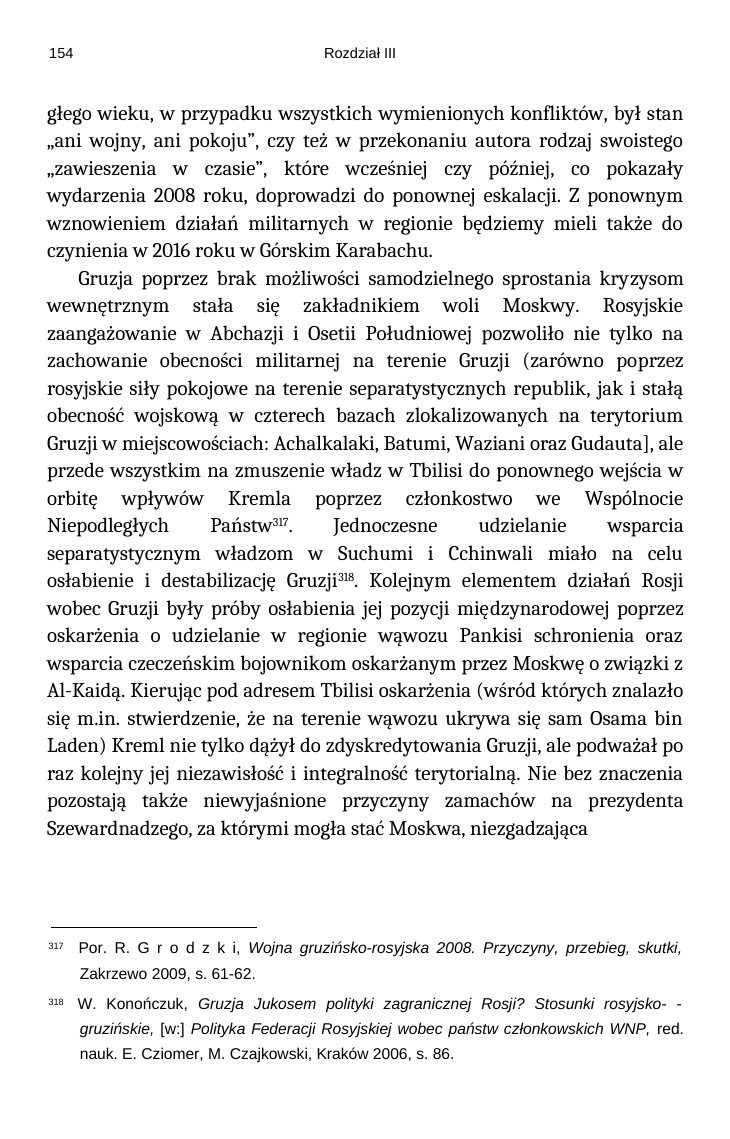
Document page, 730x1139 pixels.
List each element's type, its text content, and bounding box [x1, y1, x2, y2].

text 318 W. Konończuk, Gruzja Jukosem polityki zagranicznej Rosji? Stosunki rosyjsko- -gruzińskie, [w:] Polityka Federacji Rosyjskiej wobec państw członkowskich WNP, red. nauk. E. Cziomer, M. Czajkowski, Kraków 2006, s. 86. [48, 995, 684, 1063]
text Gruzja poprzez brak możliwości samodzielnego sprostania kry­zysom wewnętrznym stała się zakładnikiem woli Moskwy. Rosyjskie zaangażowanie w Abchazji i Osetii Południowej pozwoliło nie tylko na zachowanie obecności militarnej na terenie Gruzji (zarówno po­przez rosyjskie siły pokojowe na terenie separatystycznych republik, jak i stałą obecność wojskową w czterech bazach zlokalizowanych na terytorium Gruzji w miejscowościach: Achalkalaki, Batumi, Waziani oraz Gudauta], ale przede wszystkim na zmuszenie władz w Tbilisi do ponownego wejścia w orbitę wpływów Kremla poprzez członkostwo we Wspólnocie Niepodległych Państw317. Jednoczesne udzielanie wsparcia separatystycznym władzom w Suchumi i Cchinwali miało na celu osłabienie i destabilizację Gruzji318. Kolejnym elementem działań Rosji wobec Gruzji były próby osłabienia jej pozycji mię­dzynarodowej poprzez oskarżenia o udzielanie w regionie wąwozu Pankisi schronienia oraz wsparcia czeczeńskim bojownikom oskar­żanym przez Moskwę o związki z Al-Kaidą. Kierując pod adresem Tbilisi oskarżenia (wśród których znalazło się m.in. stwierdzenie, że na terenie wąwozu ukrywa się sam Osama bin Laden) Kreml nie tylko dążył do zdyskredytowania Gruzji, ale podważał po raz ko­lejny jej niezawisłość i integralność terytorialną. Nie bez znaczenia pozostają także niewyjaśnione przyczyny zamachów na prezydenta Szewardnadzego, za którymi mogła stać Moskwa, niezgadzająca [47, 266, 684, 840]
text Rozdział III [324, 44, 407, 61]
text głego wieku, w przypadku wszystkich wymienionych konfliktów, był stan „ani wojny, ani pokoju”, czy też w przekonaniu autora rodzaj swoistego „zawieszenia w czasie”, które wcześniej czy później, co pokazały wydarzenia 2008 roku, doprowadzi do ponownej eskalacji. Z ponownym wznowieniem działań militarnych w regionie będziemy mieli także do czynienia w 2016 roku w Górskim Karabachu. [47, 101, 684, 263]
text 317 Por. R. G r o d z k i, Wojna gruzińsko-rosyjska 2008. Przyczyny, przebieg, skutki, Zakrzewo 2009, s. 61-62. [48, 939, 684, 982]
text 154 [49, 44, 77, 61]
